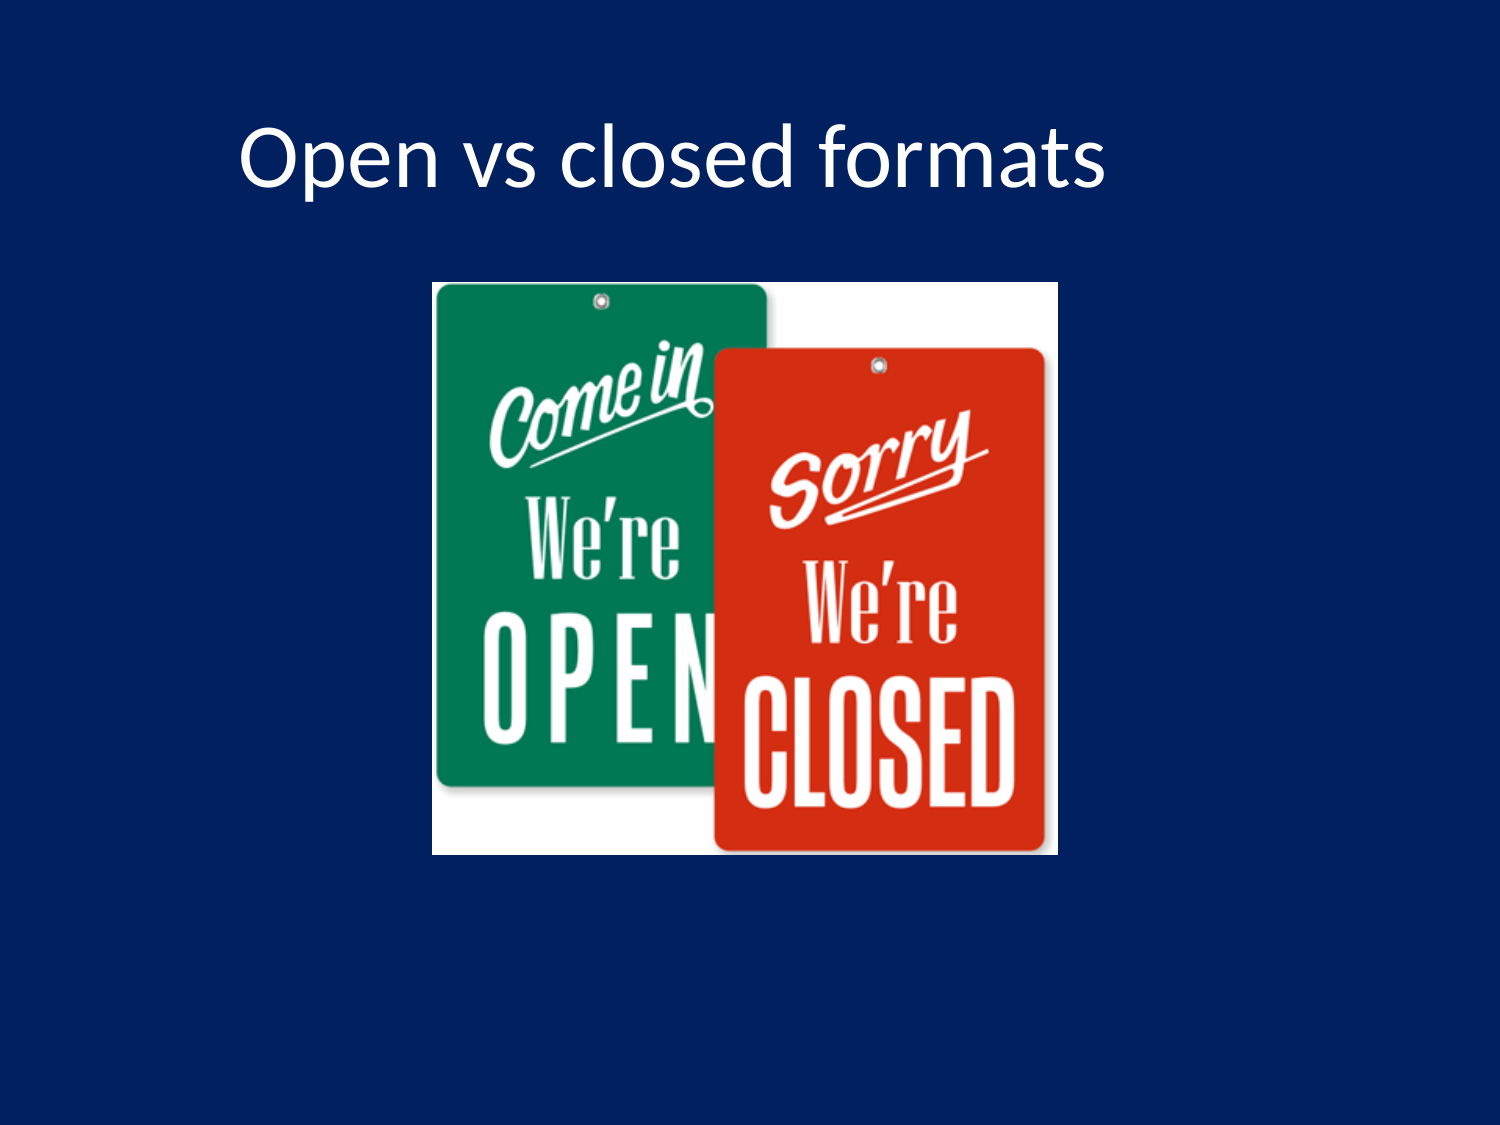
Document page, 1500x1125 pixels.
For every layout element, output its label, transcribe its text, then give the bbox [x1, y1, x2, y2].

picture [432, 282, 1058, 855]
text_box Open vs closed formats [224, 88, 1463, 214]
